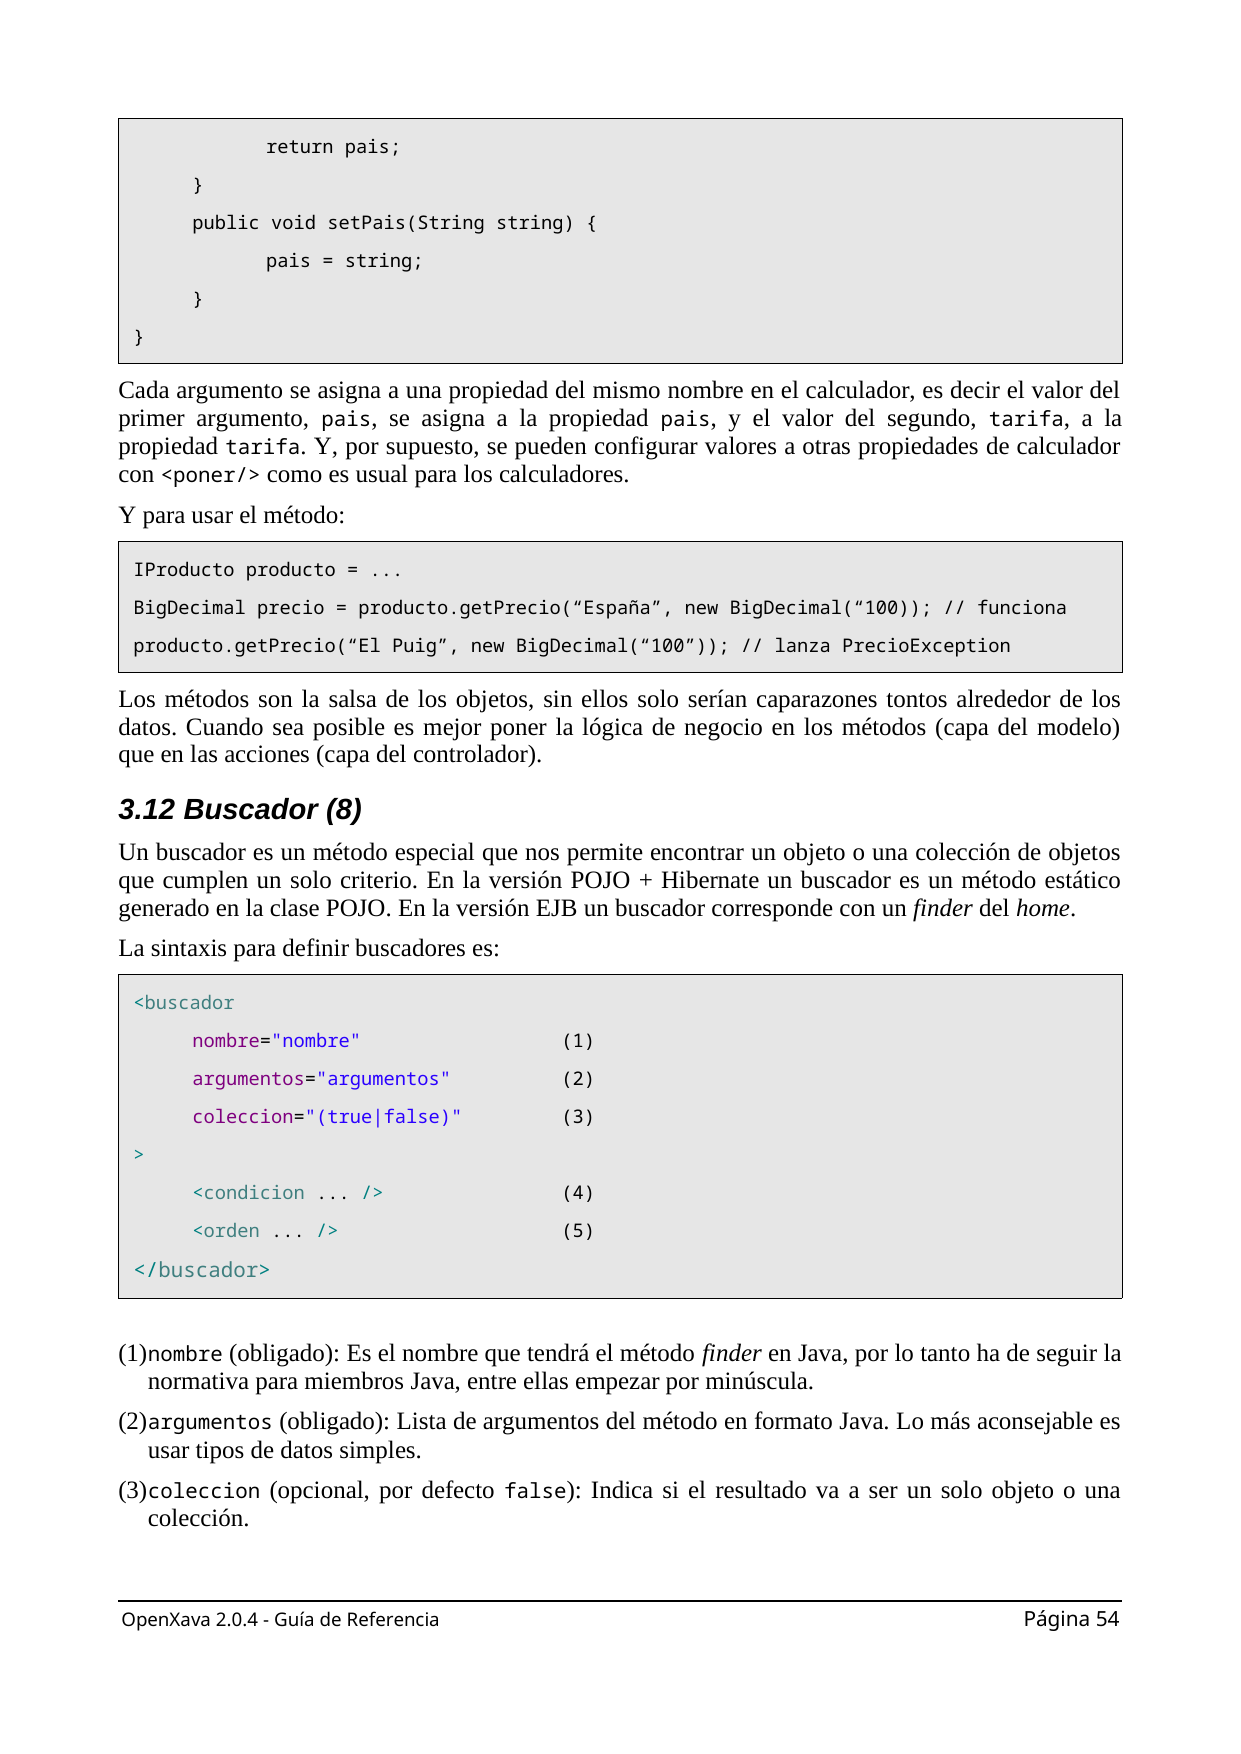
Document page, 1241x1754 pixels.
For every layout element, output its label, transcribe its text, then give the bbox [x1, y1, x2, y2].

text Un buscador es un método especial que nos permite encontrar un objeto o una colección de objetos que cumplen un solo criterio. En la versión POJO + Hibernate un buscador es un método estático generado en la clase POJO. En la versión EJB un buscador corresponde con un finder del home. [118, 838, 1122, 921]
text Los métodos son la salsa de los objetos, sin ellos solo serían caparazones tontos alrededor de los datos. Cuando sea posible es mejor poner la lógica de negocio en los métodos (capa del modelo) que en las acciones (capa del controlador). [118, 685, 1122, 768]
text } [119, 156, 1122, 194]
text La sintaxis para definir buscadores es: [118, 934, 1122, 962]
text BigDecimal precio = producto.getPrecio(“España”, new BigDecimal(“100)); // funciona [119, 579, 1122, 617]
text } [119, 270, 1122, 308]
text return pais; [119, 119, 1122, 156]
text Y para usar el método: [118, 501, 1122, 529]
text IProducto producto = ... [119, 542, 1122, 579]
text } [119, 308, 1122, 363]
text coleccion="(true|false)" (3) [119, 1088, 1122, 1126]
text pais = string; [119, 232, 1122, 270]
subtitle Buscador (8) [118, 793, 1122, 826]
list coleccion (opcional, por defecto false): Indica si el resultado va a ser un solo objeto o una colección. [118, 1476, 1122, 1532]
text producto.getPrecio(“El Puig”, new BigDecimal(“100”)); // lanza PrecioException [119, 617, 1122, 672]
text argumentos="argumentos" (2) [119, 1050, 1122, 1088]
text public void setPais(String string) { [119, 194, 1122, 232]
list nombre (obligado): Es el nombre que tendrá el método finder en Java, por lo tanto ha de seguir la normativa para miembros Java, entre ellas empezar por minúscula. [118, 1339, 1122, 1395]
text </buscador> [119, 1240, 1122, 1298]
list argumentos (obligado): Lista de argumentos del método en formato Java. Lo más aconsejable es usar tipos de datos simples. [118, 1407, 1122, 1463]
text nombre="nombre" (1) [119, 1012, 1122, 1050]
text <buscador [119, 975, 1122, 1012]
text Cada argumento se asigna a una propiedad del mismo nombre en el calculador, es decir el valor del primer argumento, pais, se asigna a la propiedad pais, y el valor del segundo, tarifa, a la propiedad tarifa. Y, por supuesto, se pueden configurar valores a otras propiedades de calculador con <poner/> como es usual para los calculadores. [118, 376, 1122, 488]
text <orden ... /> (5) [119, 1202, 1122, 1240]
text > [119, 1126, 1122, 1164]
text <condicion ... /> (4) [119, 1164, 1122, 1202]
